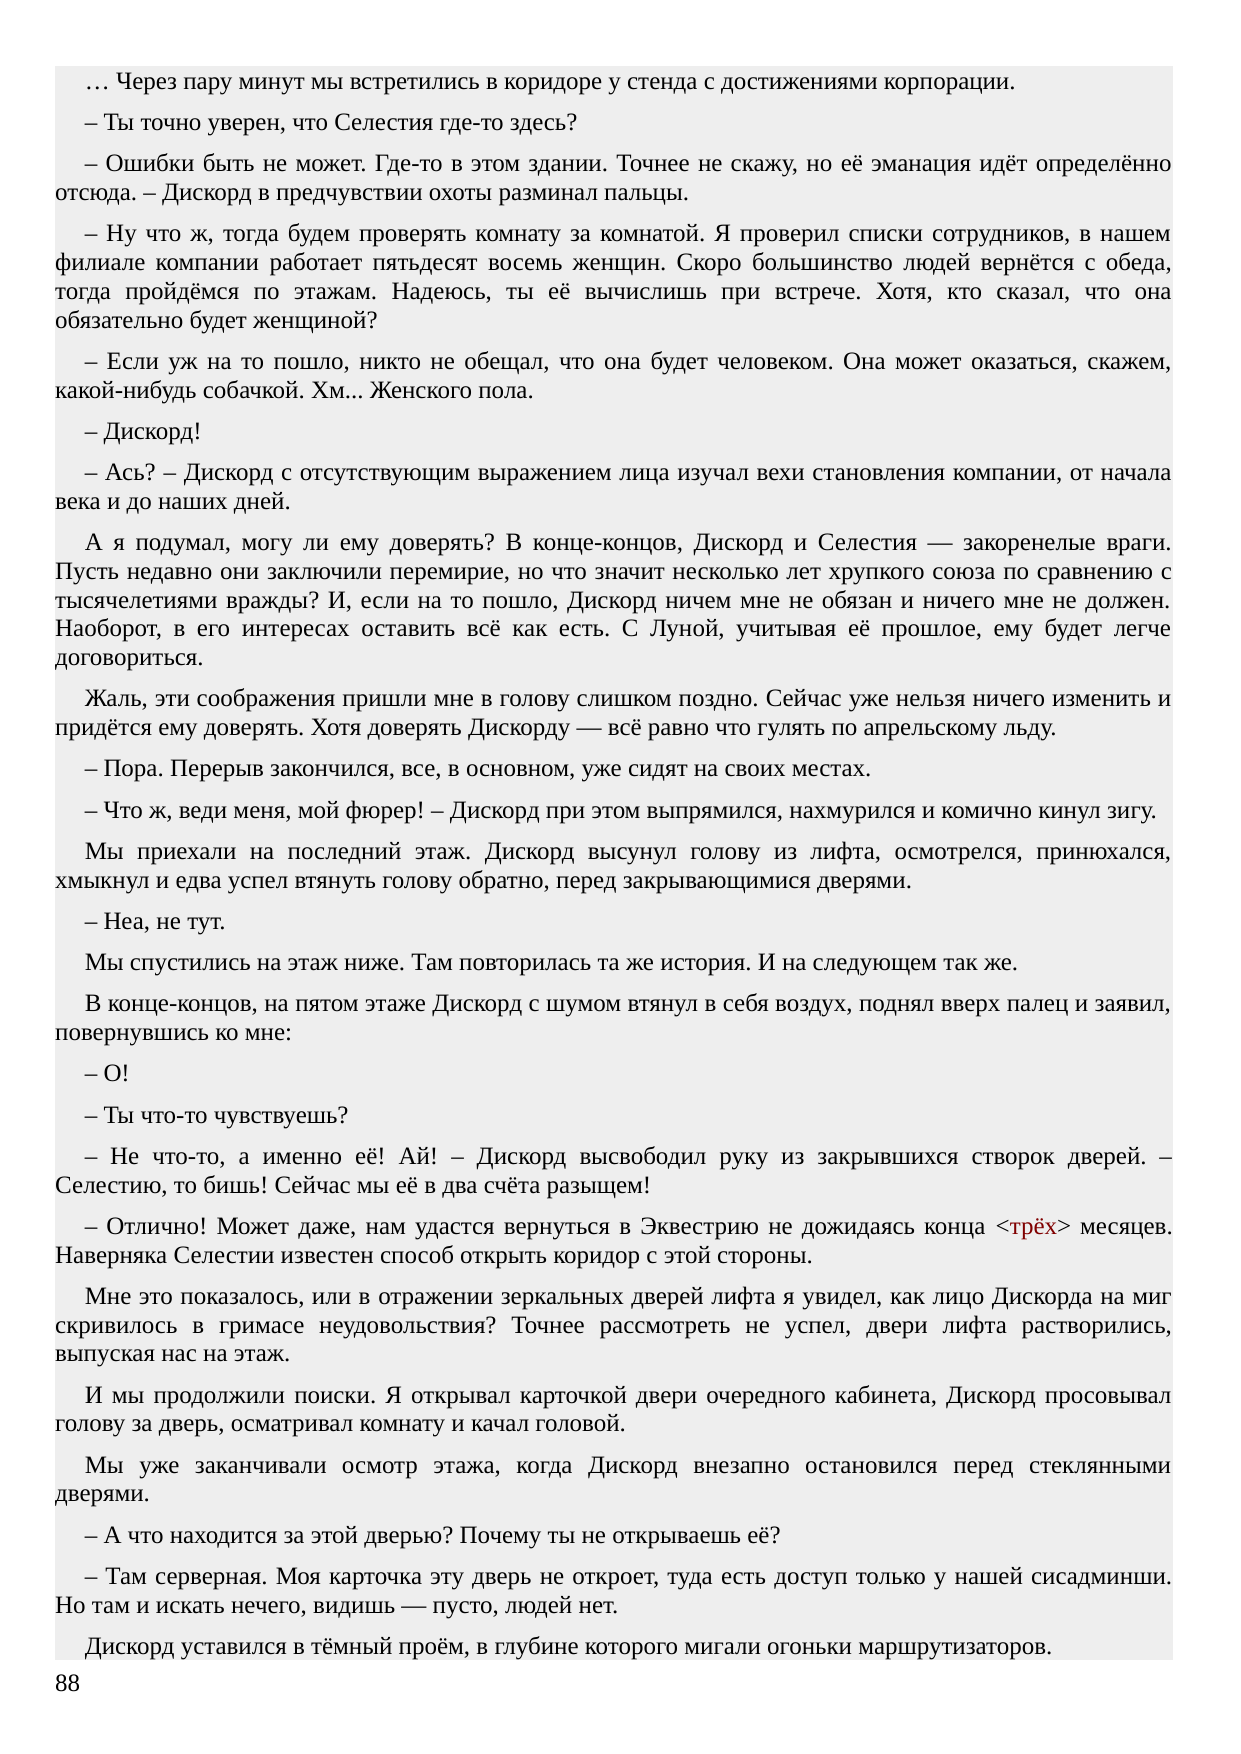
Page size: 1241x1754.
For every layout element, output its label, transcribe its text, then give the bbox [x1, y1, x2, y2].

text Дискорд уставился в тёмный проём, в глубине которого мигали огоньки маршрутизаторов. [55, 1631, 1173, 1660]
text … Через пару минут мы встретились в коридоре у стенда с достижениями корпорации. [55, 66, 1173, 95]
text Жаль, эти соображения пришли мне в голову слишком поздно. Сейчас уже нельзя ничего изменить и придётся ему доверять. Хотя доверять Дискорду — всё равно что гулять по апрельскому льду. [55, 683, 1173, 741]
text – Ась? – Дискорд с отсутствующим выражением лица изучал вехи становления компании, от начала века и до наших дней. [55, 457, 1173, 515]
text А я подумал, могу ли ему доверять? В конце-концов, Дискорд и Селестия — закоренелые враги. Пусть недавно они заключили перемирие, но что значит несколько лет хрупкого союза по сравнению с тысячелетиями вражды? И, если на то пошло, Дискорд ничем мне не обязан и ничего мне не должен. Наоборот, в его интересах оставить всё как есть. С Луной, учитывая её прошлое, ему будет легче договориться. [55, 527, 1173, 671]
text В конце-концов, на пятом этаже Дискорд с шумом втянул в себя воздух, поднял вверх палец и заявил, повернувшись ко мне: [55, 988, 1173, 1046]
text – Пора. Перерыв закончился, все, в основном, уже сидят на своих местах. [55, 753, 1173, 782]
text – О! [55, 1058, 1173, 1087]
text – А что находится за этой дверью? Почему ты не открываешь её? [55, 1520, 1173, 1548]
text – Что ж, веди меня, мой фюрер! – Дискорд при этом выпрямился, нахмурился и комично кинул зигу. [55, 795, 1173, 823]
text – Ты что-то чувствуешь? [55, 1100, 1173, 1128]
text – Ошибки быть не может. Где-то в этом здании. Точнее не скажу, но её эманация идёт определённо отсюда. – Дискорд в предчувствии охоты разминал пальцы. [55, 148, 1173, 206]
text Мы приехали на последний этаж. Дискорд высунул голову из лифта, осмотрелся, принюхался, хмыкнул и едва успел втянуть голову обратно, перед закрывающимися дверями. [55, 836, 1173, 893]
text И мы продолжили поиски. Я открывал карточкой двери очередного кабинета, Дискорд просовывал голову за дверь, осматривал комнату и качал головой. [55, 1380, 1173, 1437]
text – Не что-то, а именно её! Ай! – Дискорд высвободил руку из закрывшихся створок дверей. – Селестию, то бишь! Сейчас мы её в два счёта разыщем! [55, 1141, 1173, 1198]
text – Если уж на то пошло, никто не обещал, что она будет человеком. Она может оказаться, скажем, какой-нибудь собачкой. Хм... Женского пола. [55, 346, 1173, 403]
text Мы спустились на этаж ниже. Там повторилась та же история. И на следующем так же. [55, 947, 1173, 976]
text Мы уже заканчивали осмотр этажа, когда Дискорд внезапно остановился перед стеклянными дверями. [55, 1450, 1173, 1507]
text Мне это показалось, или в отражении зеркальных дверей лифта я увидел, как лицо Дискорда на миг скривилось в гримасе неудовольствия? Точнее рассмотреть не успел, двери лифта растворились, выпуская нас на этаж. [55, 1281, 1173, 1367]
text – Дискорд! [55, 416, 1173, 445]
text – Ты точно уверен, что Селестия где-то здесь? [55, 107, 1173, 136]
text – Ну что ж, тогда будем проверять комнату за комнатой. Я проверил списки сотрудников, в нашем филиале компании работает пятьдесят восемь женщин. Скоро большинство людей вернётся с обеда, тогда пройдёмся по этажам. Надеюсь, ты её вычислишь при встрече. Хотя, кто сказал, что она обязательно будет женщиной? [55, 218, 1173, 333]
text – Неа, не тут. [55, 906, 1173, 935]
text – Там серверная. Моя карточка эту дверь не откроет, туда есть доступ только у нашей сисадминши. Но там и искать нечего, видишь — пусто, людей нет. [55, 1561, 1173, 1618]
text – Отлично! Может даже, нам удастся вернуться в Эквестрию не дожидаясь конца <трёх> месяцев. Наверняка Селестии известен способ открыть коридор с этой стороны. [55, 1211, 1173, 1268]
